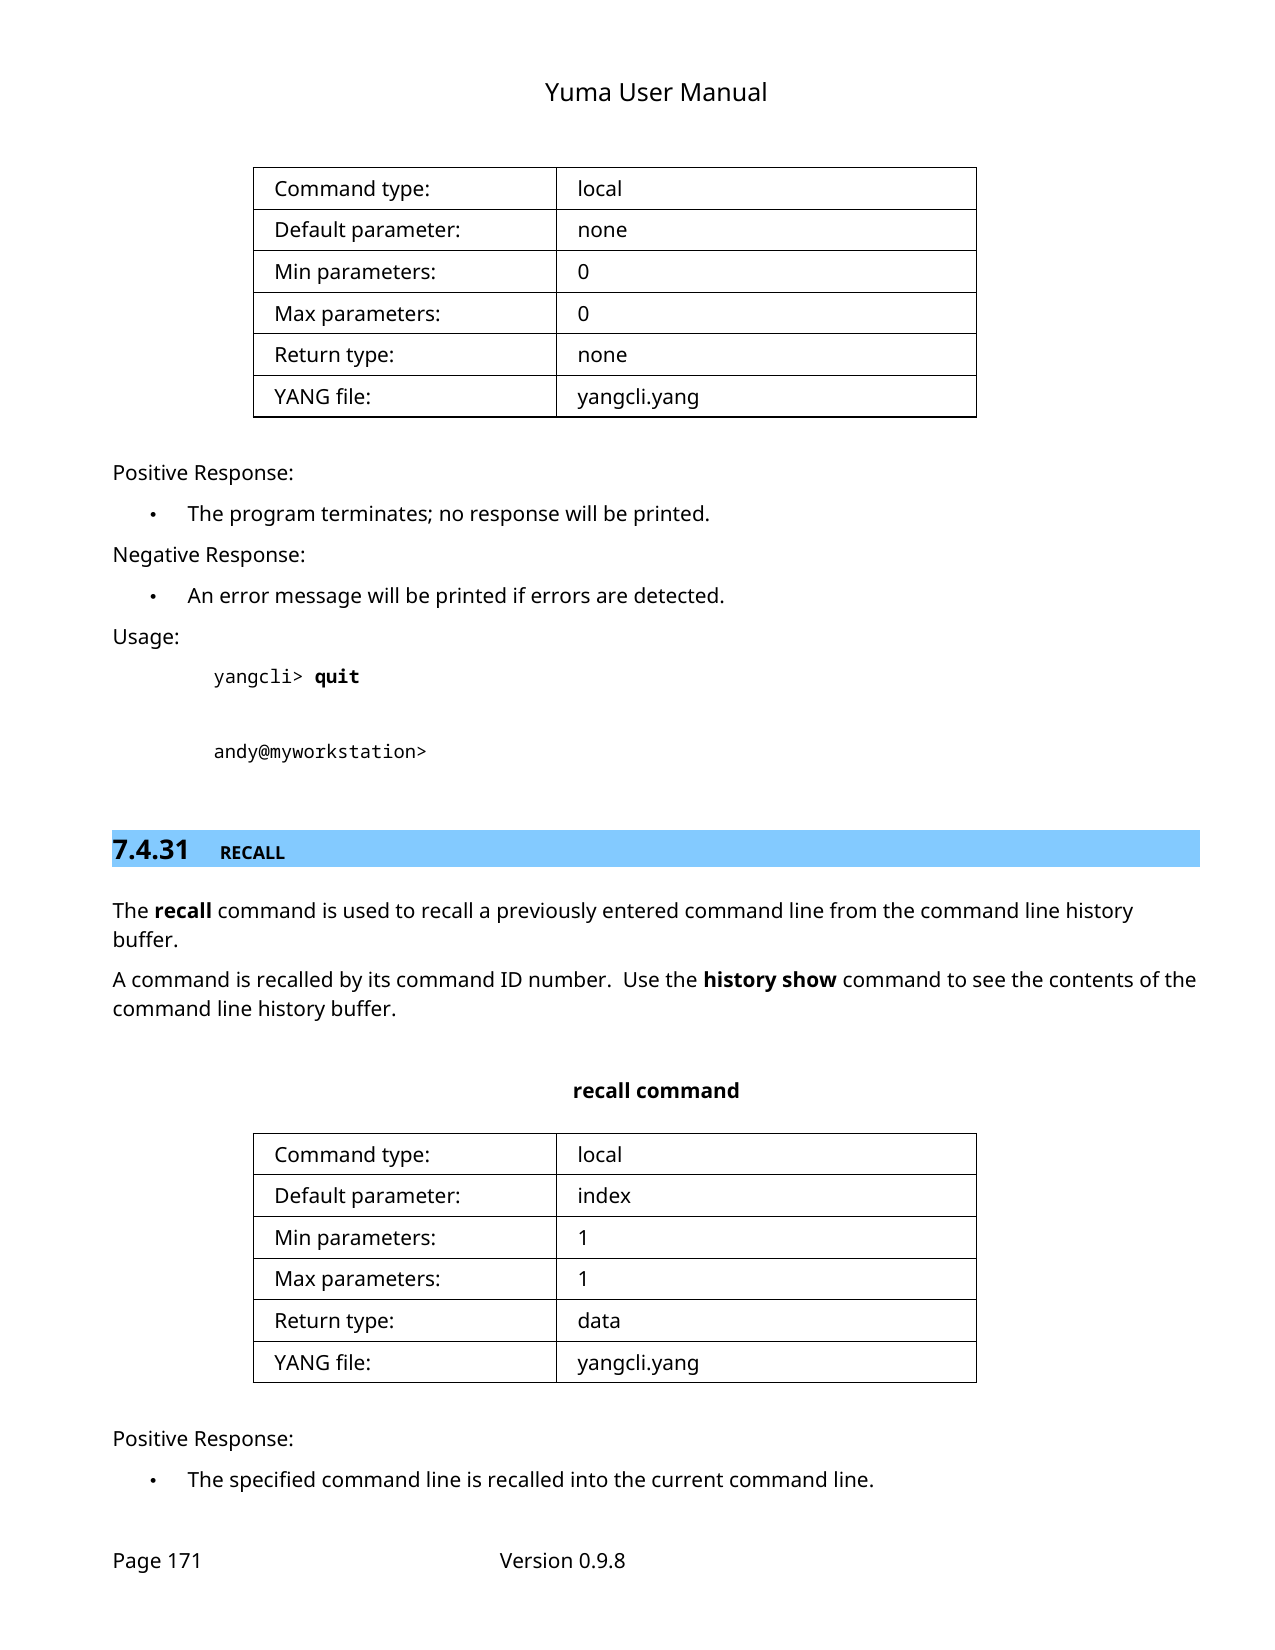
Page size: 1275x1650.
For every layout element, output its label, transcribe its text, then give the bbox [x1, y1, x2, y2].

table_cell index [557, 1175, 976, 1216]
table_header local [557, 168, 976, 208]
table_cell Min parameters: [254, 251, 556, 292]
subtitle recall [112, 830, 1200, 867]
text A command is recalled by its command ID number. Use the history show command to see the contents of the command line history buffer. [112, 966, 1200, 1022]
table_cell Default parameter: [254, 210, 556, 250]
text Usage: [112, 622, 1200, 651]
table_cell Return type: [254, 334, 556, 375]
list An error message will be printed if errors are detected. [150, 581, 1200, 609]
text Positive Response: [112, 458, 1200, 487]
list The specified command line is recalled into the current command line. [150, 1465, 1200, 1493]
table_header Command type: [254, 168, 556, 208]
table_cell data [557, 1300, 976, 1341]
table_cell Min parameters: [254, 1217, 556, 1257]
table_header local [557, 1134, 976, 1174]
table_cell 0 [557, 251, 976, 292]
table_cell yangcli.yang [557, 1342, 976, 1382]
table_cell Max parameters: [254, 1259, 556, 1299]
text The recall command is used to recall a previously entered command line from the command line history buffer. [112, 896, 1200, 953]
table_cell none [557, 334, 976, 375]
table_header Command type: [254, 1134, 556, 1174]
list The program terminates; no response will be printed. [150, 499, 1200, 528]
table_cell 0 [557, 293, 976, 333]
text andy@myworkstation> [139, 738, 1200, 763]
table_cell 1 [557, 1217, 976, 1257]
table_cell Max parameters: [254, 293, 556, 333]
text Negative Response: [112, 540, 1200, 569]
subtitle recall command [127, 1076, 1185, 1104]
table_cell yangcli.yang [557, 376, 976, 416]
text yangcli> quit [139, 663, 1200, 688]
table_cell none [557, 210, 976, 250]
table_cell YANG file: [254, 376, 556, 416]
text Positive Response: [112, 1424, 1200, 1453]
table_cell Default parameter: [254, 1175, 556, 1216]
table_cell Return type: [254, 1300, 556, 1341]
table_cell 1 [557, 1259, 976, 1299]
table_cell YANG file: [254, 1342, 556, 1382]
